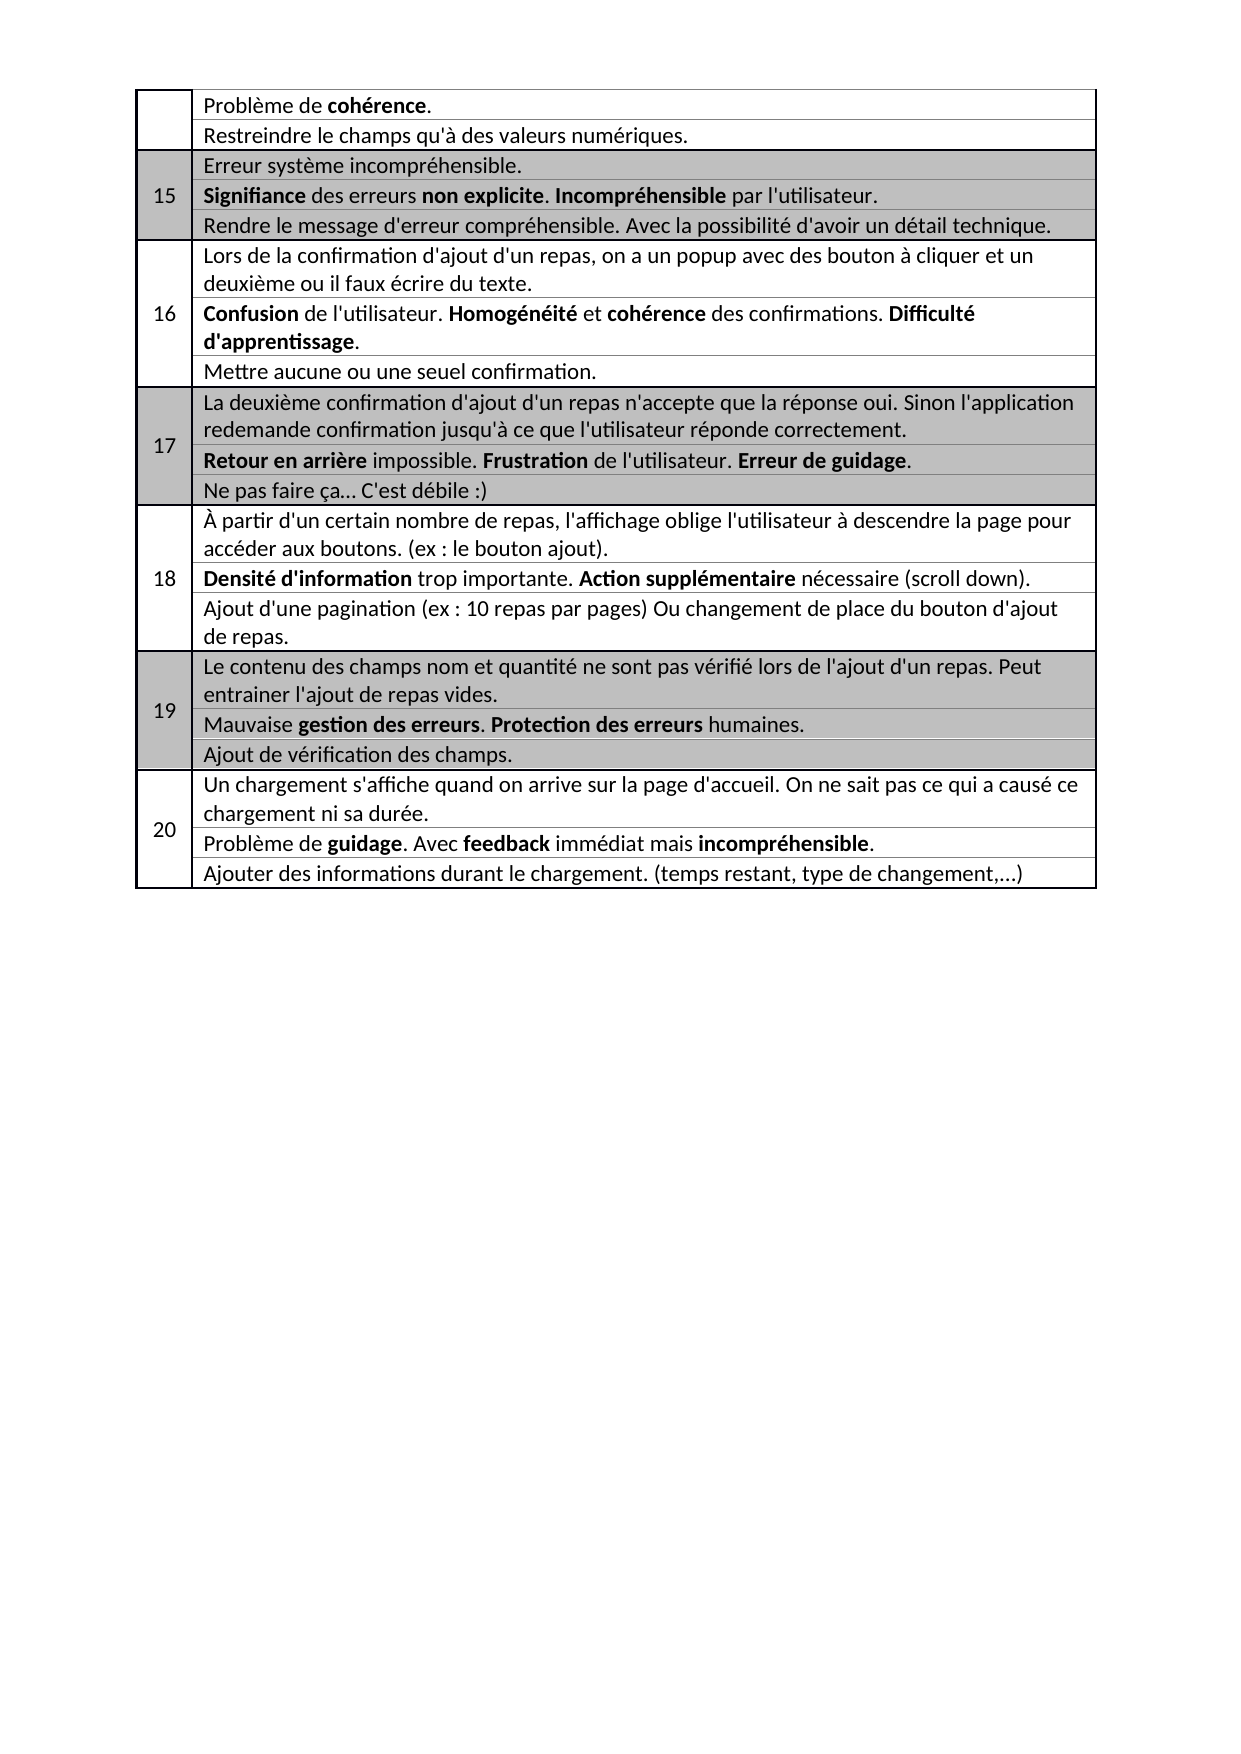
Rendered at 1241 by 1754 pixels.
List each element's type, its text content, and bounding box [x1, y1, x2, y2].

table_cell Erreur système incompréhensible. [193, 151, 1095, 179]
table_cell La deuxième confirmation d'ajout d'un repas n'accepte que la réponse oui. Sinon l'application redemande confirmation jusqu'à ce que l'utilisateur réponde correctement. [193, 388, 1095, 444]
table_cell 16 [138, 241, 191, 386]
table_cell 18 [138, 506, 191, 650]
table_cell Problème de guidage. Avec feedback immédiat mais incompréhensible. [193, 828, 1095, 857]
table_cell Problème de cohérence. [193, 90, 1095, 119]
table_cell Restreindre le champs qu'à des valeurs numériques. [193, 120, 1095, 149]
table_cell À partir d'un certain nombre de repas, l'affichage oblige l'utilisateur à descendre la page pour accéder aux boutons. (ex : le bouton ajout). [193, 506, 1095, 562]
table_cell [138, 91, 191, 149]
table_cell 19 [138, 652, 191, 768]
table_cell Signifiance des erreurs non explicite. Incompréhensible par l'utilisateur. [193, 180, 1095, 209]
table_cell Le contenu des champs nom et quantité ne sont pas vérifié lors de l'ajout d'un repas. Peut entrainer l'ajout de repas vides. [193, 652, 1095, 708]
table_cell Ajouter des informations durant le chargement. (temps restant, type de changement,...) [193, 858, 1095, 887]
table_cell Confusion de l'utilisateur. Homogénéité et cohérence des confirmations. Difficulté d'apprentissage. [193, 298, 1095, 355]
table_cell Un chargement s'affiche quand on arrive sur la page d'accueil. On ne sait pas ce qui a causé ce chargement ni sa durée. [193, 771, 1095, 827]
table_cell Ajout d'une pagination (ex : 10 repas par pages) Ou changement de place du bouton d'ajout de repas. [193, 593, 1095, 650]
table_cell Mauvaise gestion des erreurs. Protection des erreurs humaines. [193, 709, 1095, 738]
table_cell Retour en arrière impossible. Frustration de l'utilisateur. Erreur de guidage. [193, 445, 1095, 474]
table_cell Densité d'information trop importante. Action supplémentaire nécessaire (scroll down). [193, 563, 1095, 592]
table_cell Mettre aucune ou une seuel confirmation. [193, 356, 1095, 386]
table_cell Lors de la confirmation d'ajout d'un repas, on a un popup avec des bouton à cliquer et un deuxième ou il faux écrire du texte. [193, 241, 1095, 297]
table_cell 20 [138, 771, 191, 887]
table_cell Rendre le message d'erreur compréhensible. Avec la possibilité d'avoir un détail technique. [193, 210, 1095, 239]
table_cell Ne pas faire ça… C'est débile :) [193, 475, 1095, 504]
table_cell 17 [138, 388, 191, 504]
table_cell 15 [138, 151, 191, 239]
table_cell Ajout de vérification des champs. [193, 740, 1095, 768]
